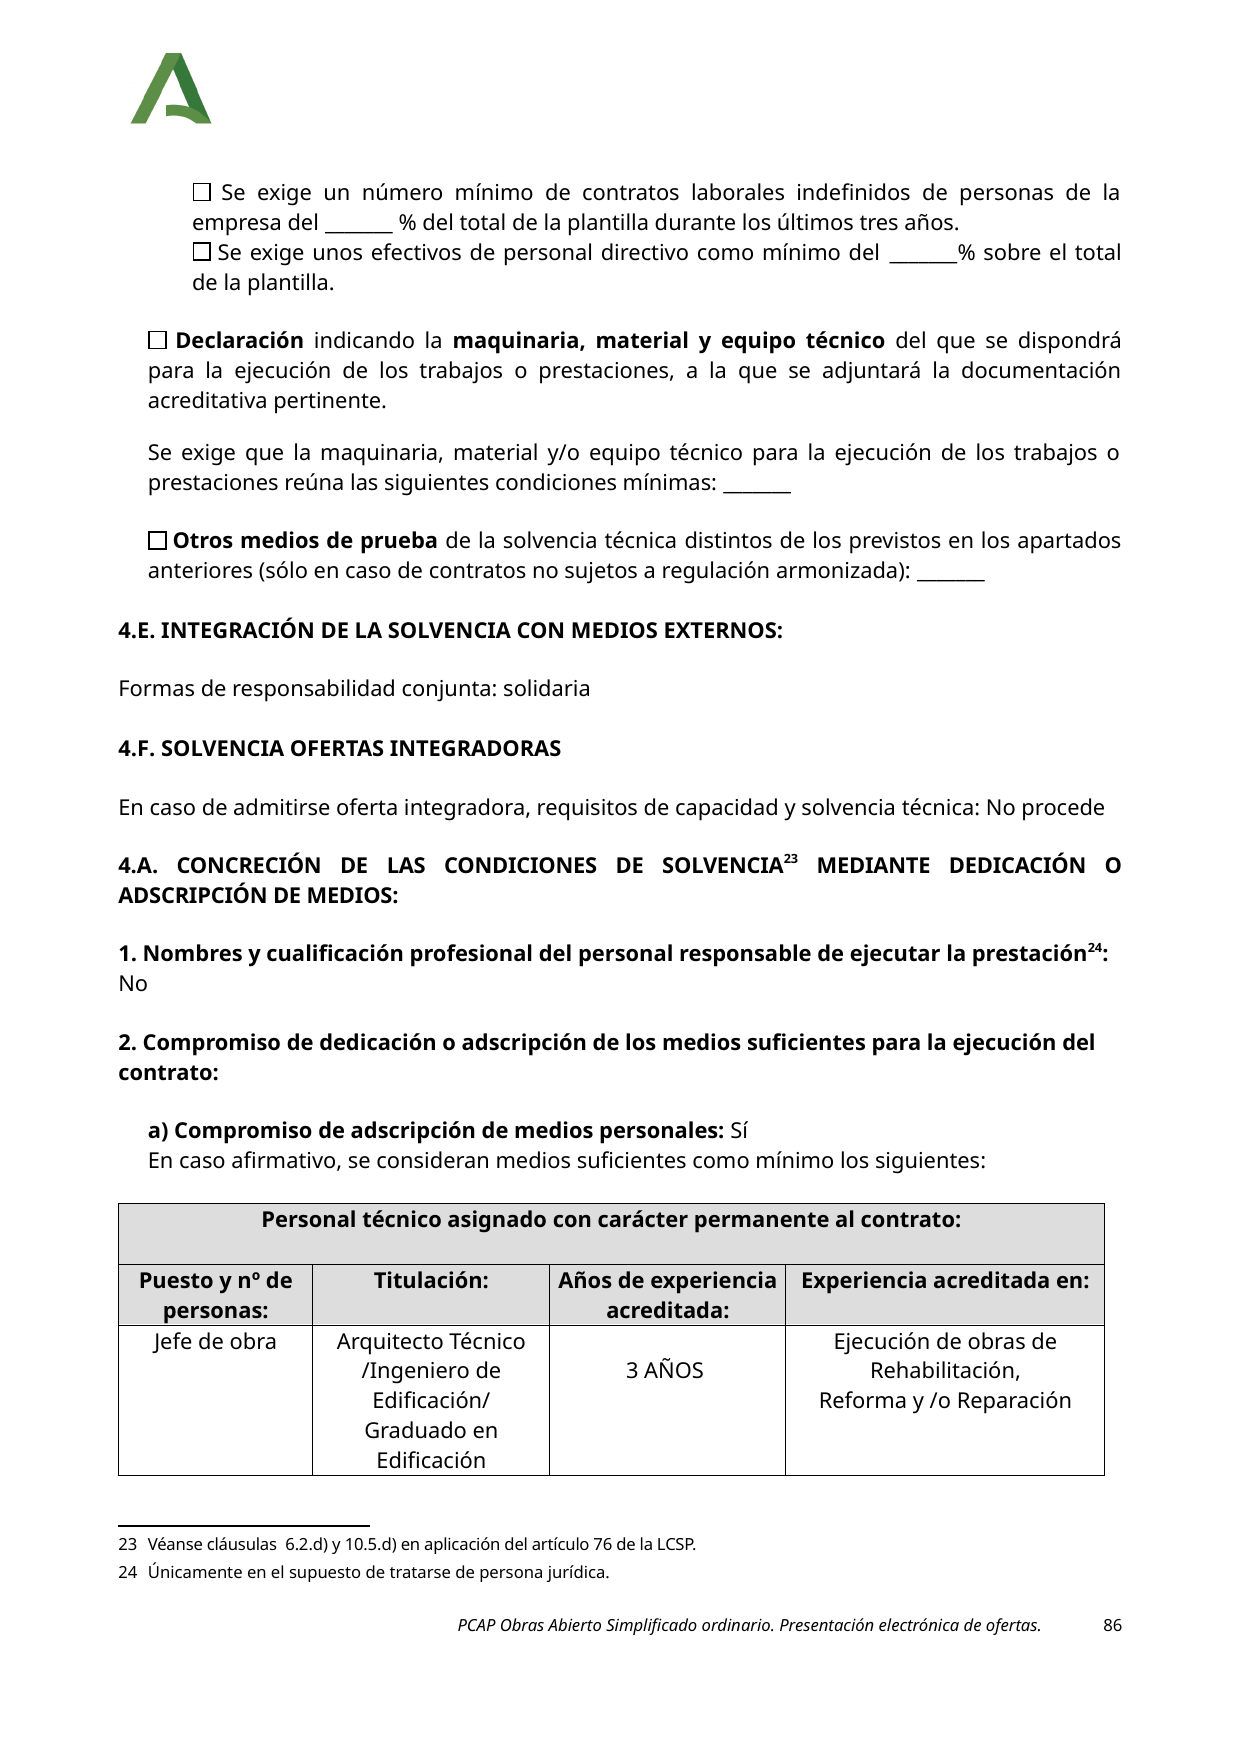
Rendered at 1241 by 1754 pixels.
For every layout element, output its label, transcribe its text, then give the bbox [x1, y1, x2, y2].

table_cell Experiencia acreditada en: [786, 1265, 1104, 1324]
text Únicamente en el supuesto de tratarse de persona jurídica. [118, 1561, 1122, 1584]
text Véanse cláusulas 6.2.d) y 10.5.d) en aplicación del artículo 76 de la LCSP. [118, 1532, 1122, 1555]
text 4.F. SOLVENCIA OFERTAS INTEGRADORAS [118, 733, 1122, 763]
text a) Compromiso de adscripción de medios personales: Sí [148, 1115, 1122, 1145]
text Otros medios de prueba de la solvencia técnica distintos de los previstos en los apartados anteriores (sólo en caso de contratos no sujetos a regulación armonizada): _______ [148, 525, 1122, 585]
table_cell Ejecución de obras de Rehabilitación, Reforma y /o Reparación [786, 1326, 1104, 1474]
text Se exige que la maquinaria, material y/o equipo técnico para la ejecución de los trabajos o prestaciones reúna las siguientes condiciones mínimas: _______ [148, 437, 1122, 497]
text Se exige unos efectivos de personal directivo como mínimo del _______% sobre el total de la plantilla. [192, 237, 1122, 296]
table_cell Jefe de obra [119, 1326, 312, 1474]
text En caso de admitirse oferta integradora, requisitos de capacidad y solvencia técnica: No procede [118, 791, 1122, 821]
table_cell 3 AÑOS [550, 1326, 785, 1474]
picture [127, 48, 216, 128]
text Formas de responsabilidad conjunta: solidaria [118, 673, 1122, 703]
table_cell Arquitecto Técnico /Ingeniero de Edificación/ Graduado en Edificación [313, 1326, 549, 1474]
table_header Personal técnico asignado con carácter permanente al contrato: [119, 1204, 1104, 1264]
text 1. Nombres y cualificación profesional del personal responsable de ejecutar la prestación: No [118, 938, 1122, 998]
text 4.E. INTEGRACIÓN DE LA SOLVENCIA CON MEDIOS EXTERNOS: [118, 615, 1122, 644]
text 4.A. CONCRECIÓN DE LAS CONDICIONES DE SOLVENCIA MEDIANTE DEDICACIÓN O ADSCRIPCIÓN DE MEDIOS: [118, 850, 1122, 909]
text Declaración indicando la maquinaria, material y equipo técnico del que se dispondrá para la ejecución de los trabajos o prestaciones, a la que se adjuntará la documentación acreditativa pertinente. [148, 325, 1122, 414]
table_cell Puesto y nº de personas: [119, 1265, 312, 1324]
text Se exige un número mínimo de contratos laborales indefinidos de personas de la empresa del _______ % del total de la plantilla durante los últimos tres años. [192, 177, 1122, 237]
text 2. Compromiso de dedicación o adscripción de los medios suficientes para la ejecución del contrato: [118, 1027, 1122, 1086]
table_cell Años de experiencia acreditada: [550, 1265, 785, 1324]
text En caso afirmativo, se consideran medios suficientes como mínimo los siguientes: [148, 1145, 1122, 1174]
table_cell Titulación: [313, 1265, 549, 1324]
